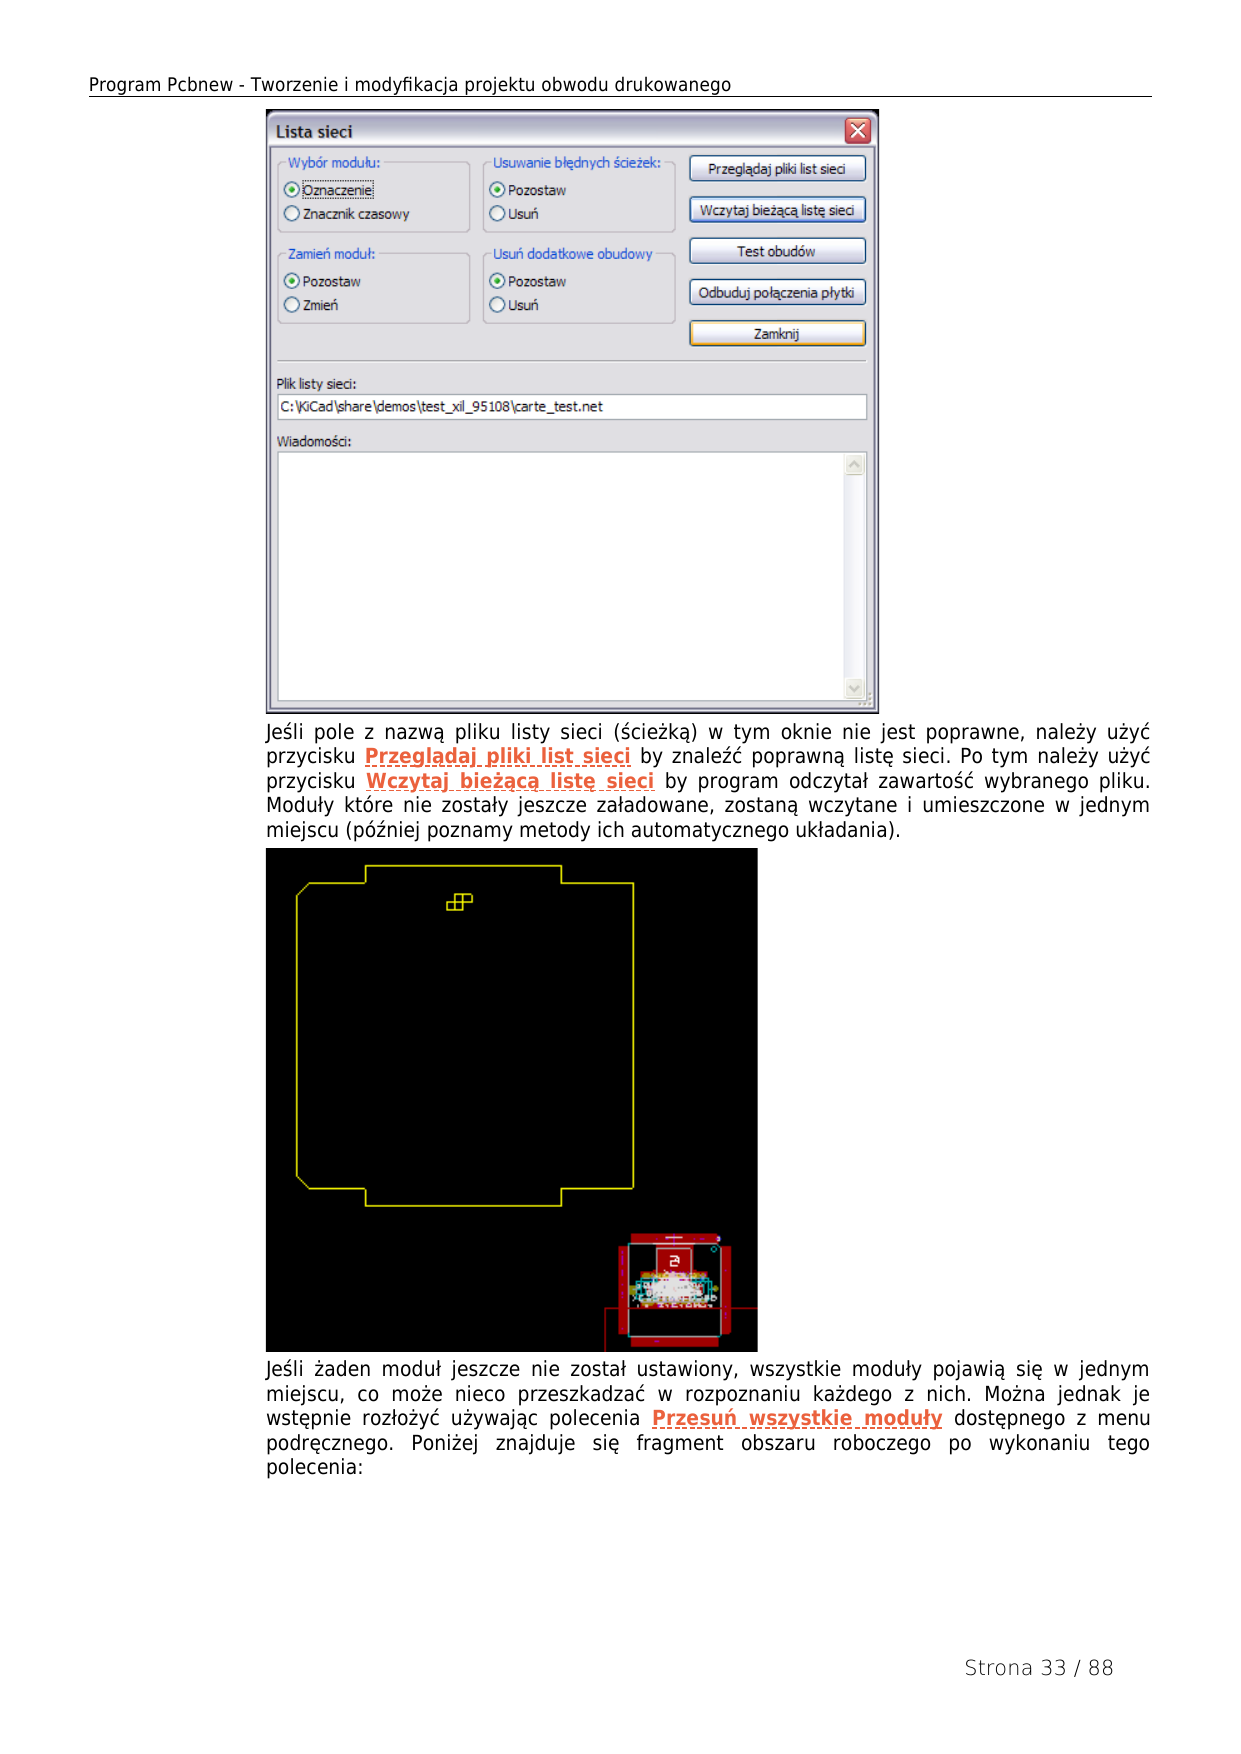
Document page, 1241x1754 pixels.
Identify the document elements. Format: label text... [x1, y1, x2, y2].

text Jeśli pole z nazwą pliku listy sieci (ścieżką) w tym oknie nie jest poprawne, należy użyć przycisku Przeglądaj pliki list sieci by znaleźć poprawną listę sieci. Po tym należy użyć przycisku Wczytaj bieżącą listę sieci by program odczytał zawartość wybranego pliku. Moduły które nie zostały jeszcze załadowane, zostaną wczytane i umieszczone w jednym miejscu (później poznamy metody ich automatycznego układania). [266, 720, 1152, 842]
text Jeśli żaden moduł jeszcze nie został ustawiony, wszystkie moduły pojawią się w jednym miejscu, co może nieco przeszkadzać w rozpoznaniu każdego z nich. Można jednak je wstępnie rozłożyć używając polecenia Przesuń wszystkie moduły dostępnego z menu podręcznego. Poniżej znajduje się fragment obszaru roboczego po wykonaniu tego polecenia: [266, 1357, 1152, 1480]
picture [265, 109, 880, 714]
